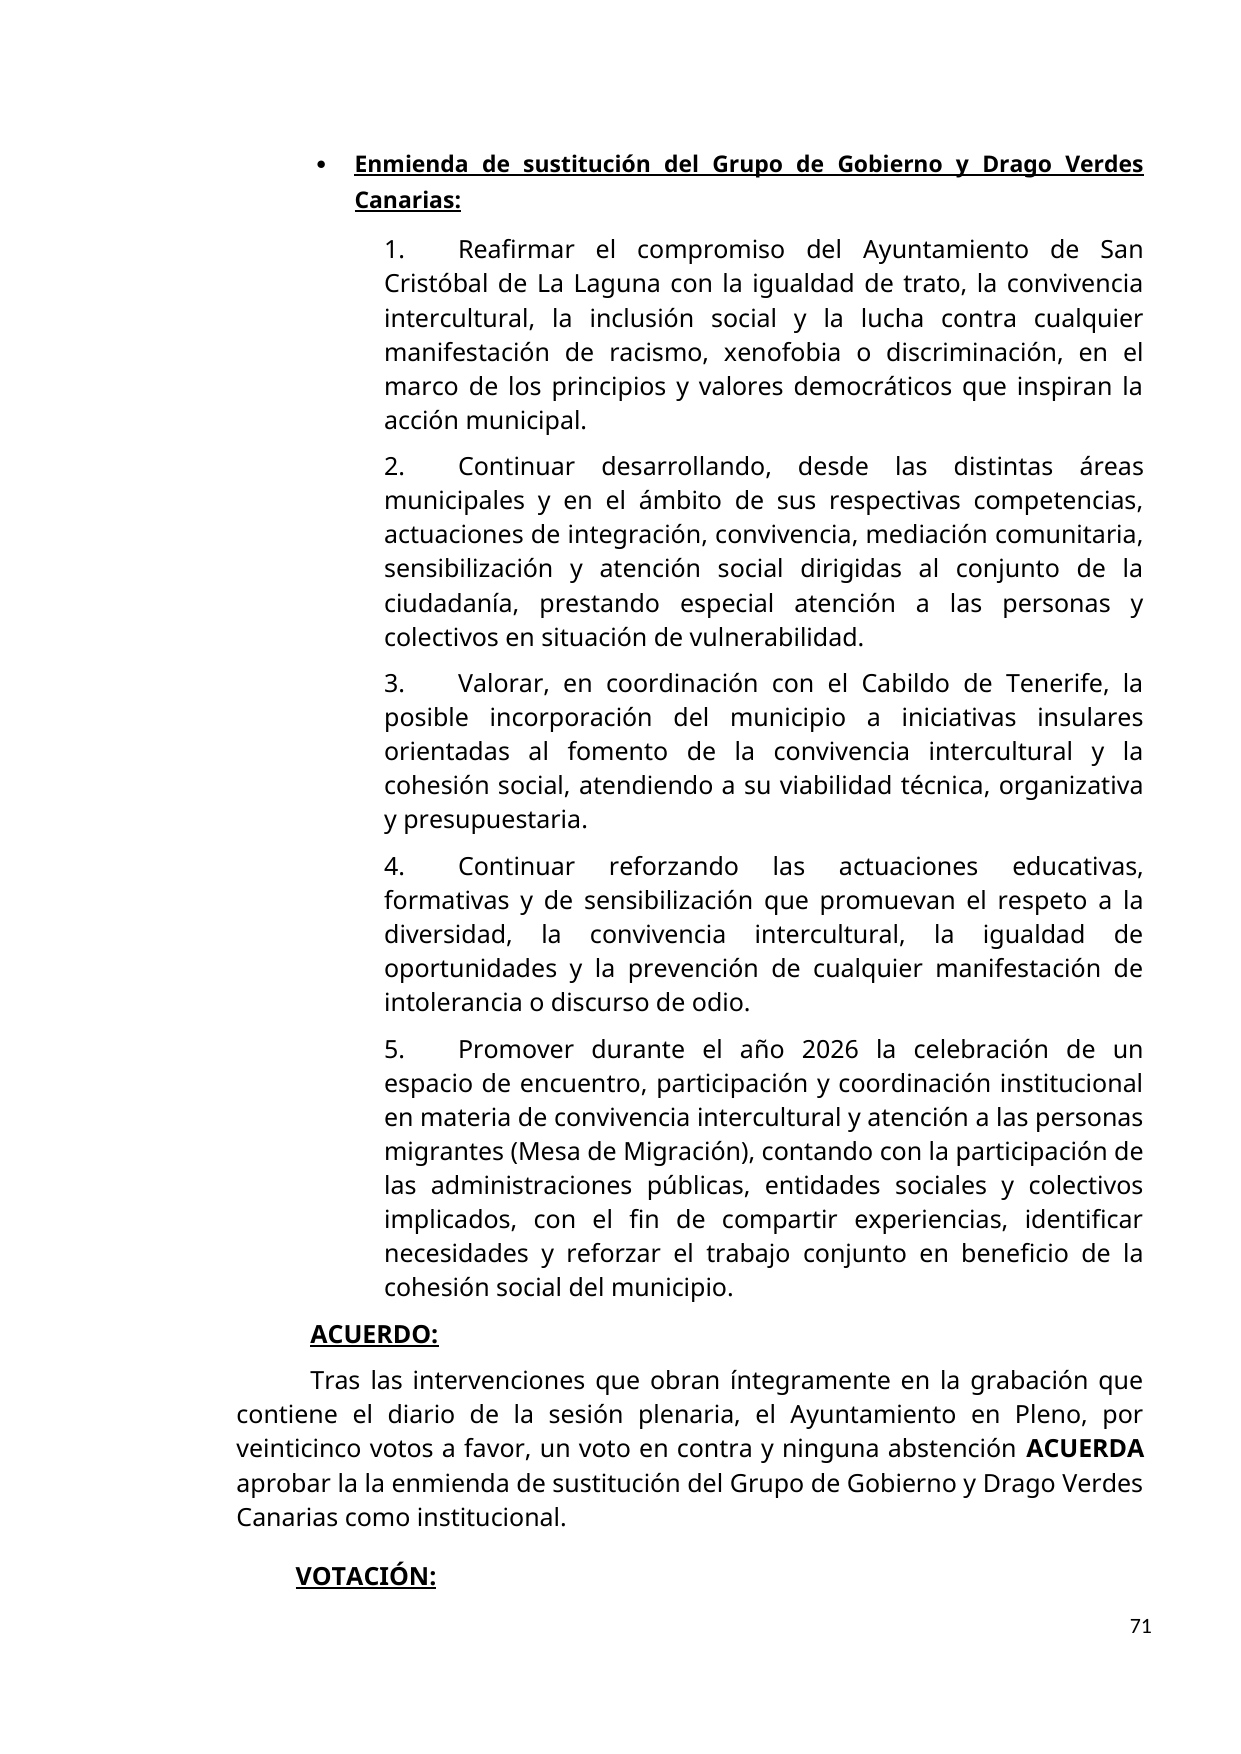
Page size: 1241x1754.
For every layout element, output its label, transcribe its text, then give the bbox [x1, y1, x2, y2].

list Reafirmar el compromiso del Ayuntamiento de San Cristóbal de La Laguna con la igualdad de trato, la convivencia intercultural, la inclusión social y la lucha contra cualquier manifestación de racismo, xenofobia o discriminación, en el marco de los principios y valores democráticos que inspiran la acción municipal. [384, 232, 1144, 436]
list Enmienda de sustitución del Grupo de Gobierno y Drago Verdes Canarias: [317, 148, 1144, 215]
list Continuar desarrollando, desde las distintas áreas municipales y en el ámbito de sus respectivas competencias, actuaciones de integración, convivencia, mediación comunitaria, sensibilización y atención social dirigidas al conjunto de la ciudadanía, prestando especial atención a las personas y colectivos en situación de vulnerabilidad. [384, 449, 1144, 653]
text VOTACIÓN: [236, 1558, 1152, 1592]
list Continuar reforzando las actuaciones educativas, formativas y de sensibilización que promuevan el respeto a la diversidad, la convivencia intercultural, la igualdad de oportunidades y la prevención de cualquier manifestación de intolerancia o discurso de odio. [384, 849, 1144, 1019]
list Promover durante el año 2026 la celebración de un espacio de encuentro, participación y coordinación institucional en materia de convivencia intercultural y atención a las personas migrantes (Mesa de Migración), contando con la participación de las administraciones públicas, entidades sociales y colectivos implicados, con el fin de compartir experiencias, identificar necesidades y reforzar el trabajo conjunto en beneficio de la cohesión social del municipio. [384, 1031, 1144, 1304]
list Valorar, en coordinación con el Cabildo de Tenerife, la posible incorporación del municipio a iniciativas insulares orientadas al fomento de la convivencia intercultural y la cohesión social, atendiendo a su viabilidad técnica, organizativa y presupuestaria. [384, 666, 1144, 836]
text Tras las intervenciones que obran íntegramente en la grabación que contiene el diario de la sesión plenaria, el Ayuntamiento en Pleno, por veinticinco votos a favor, un voto en contra y ninguna abstención ACUERDA aprobar la la enmienda de sustitución del Grupo de Gobierno y Drago Verdes Canarias como institucional. [236, 1363, 1144, 1533]
text ACUERDO: [236, 1316, 1152, 1351]
